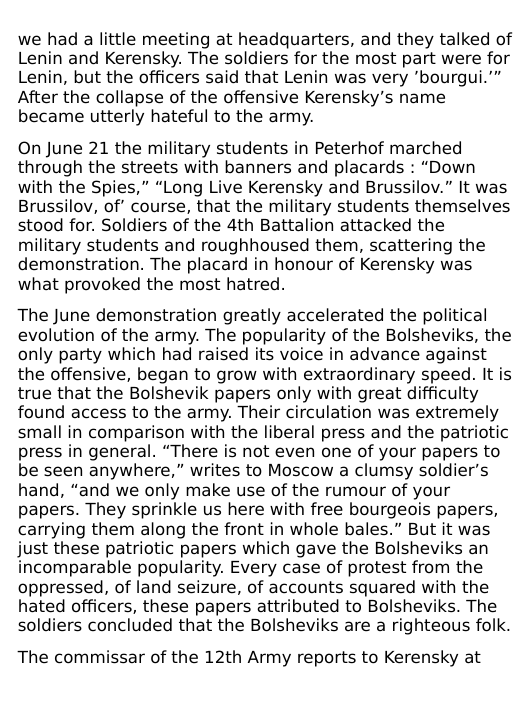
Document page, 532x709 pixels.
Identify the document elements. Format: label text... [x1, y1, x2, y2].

text The June demonstration greatly accelerated the political evolution of the army. The popularity of the Bolsheviks, the only party which had raised its voice in advance against the offensive, began to grow with extraordinary speed. It is true that the Bolshevik papers only with great difficulty found access to the army. Their circulation was extremely small in comparison with the liberal press and the patriotic press in general. “There is not even one of your papers to be seen anywhere,” writes to Moscow a clumsy soldier’s hand, “and we only make use of the rumour of your papers. They sprinkle us here with free bourgeois papers, carrying them along the front in whole bales.” But it was just these patriotic papers which gave the Bolsheviks an incomparable popularity. Every case of protest from the oppressed, of land seizure, of accounts squared with the hated officers, these papers attributed to Bolsheviks. The soldiers concluded that the Bolsheviks are a righteous folk. [18, 306, 514, 636]
text On June 21 the military students in Peterhof marched through the streets with banners and placards : “Down with the Spies,” “Long Live Kerensky and Brussilov.” It was Brussilov, of’ course, that the military students themselves stood for. Soldiers of the 4th Battalion attacked the military students and roughhoused them, scattering the demonstration. The placard in honour of Kerensky was what provoked the most hatred. [18, 139, 514, 294]
text The commissar of the 12th Army reports to Kerensky at [18, 648, 514, 668]
text we had a little meeting at headquarters, and they talked of Lenin and Kerensky. The soldiers for the most part were for Lenin, but the officers said that Lenin was very ’bourgui.’” After the collapse of the offensive Kerensky’s name became utterly hateful to the army. [18, 29, 514, 126]
